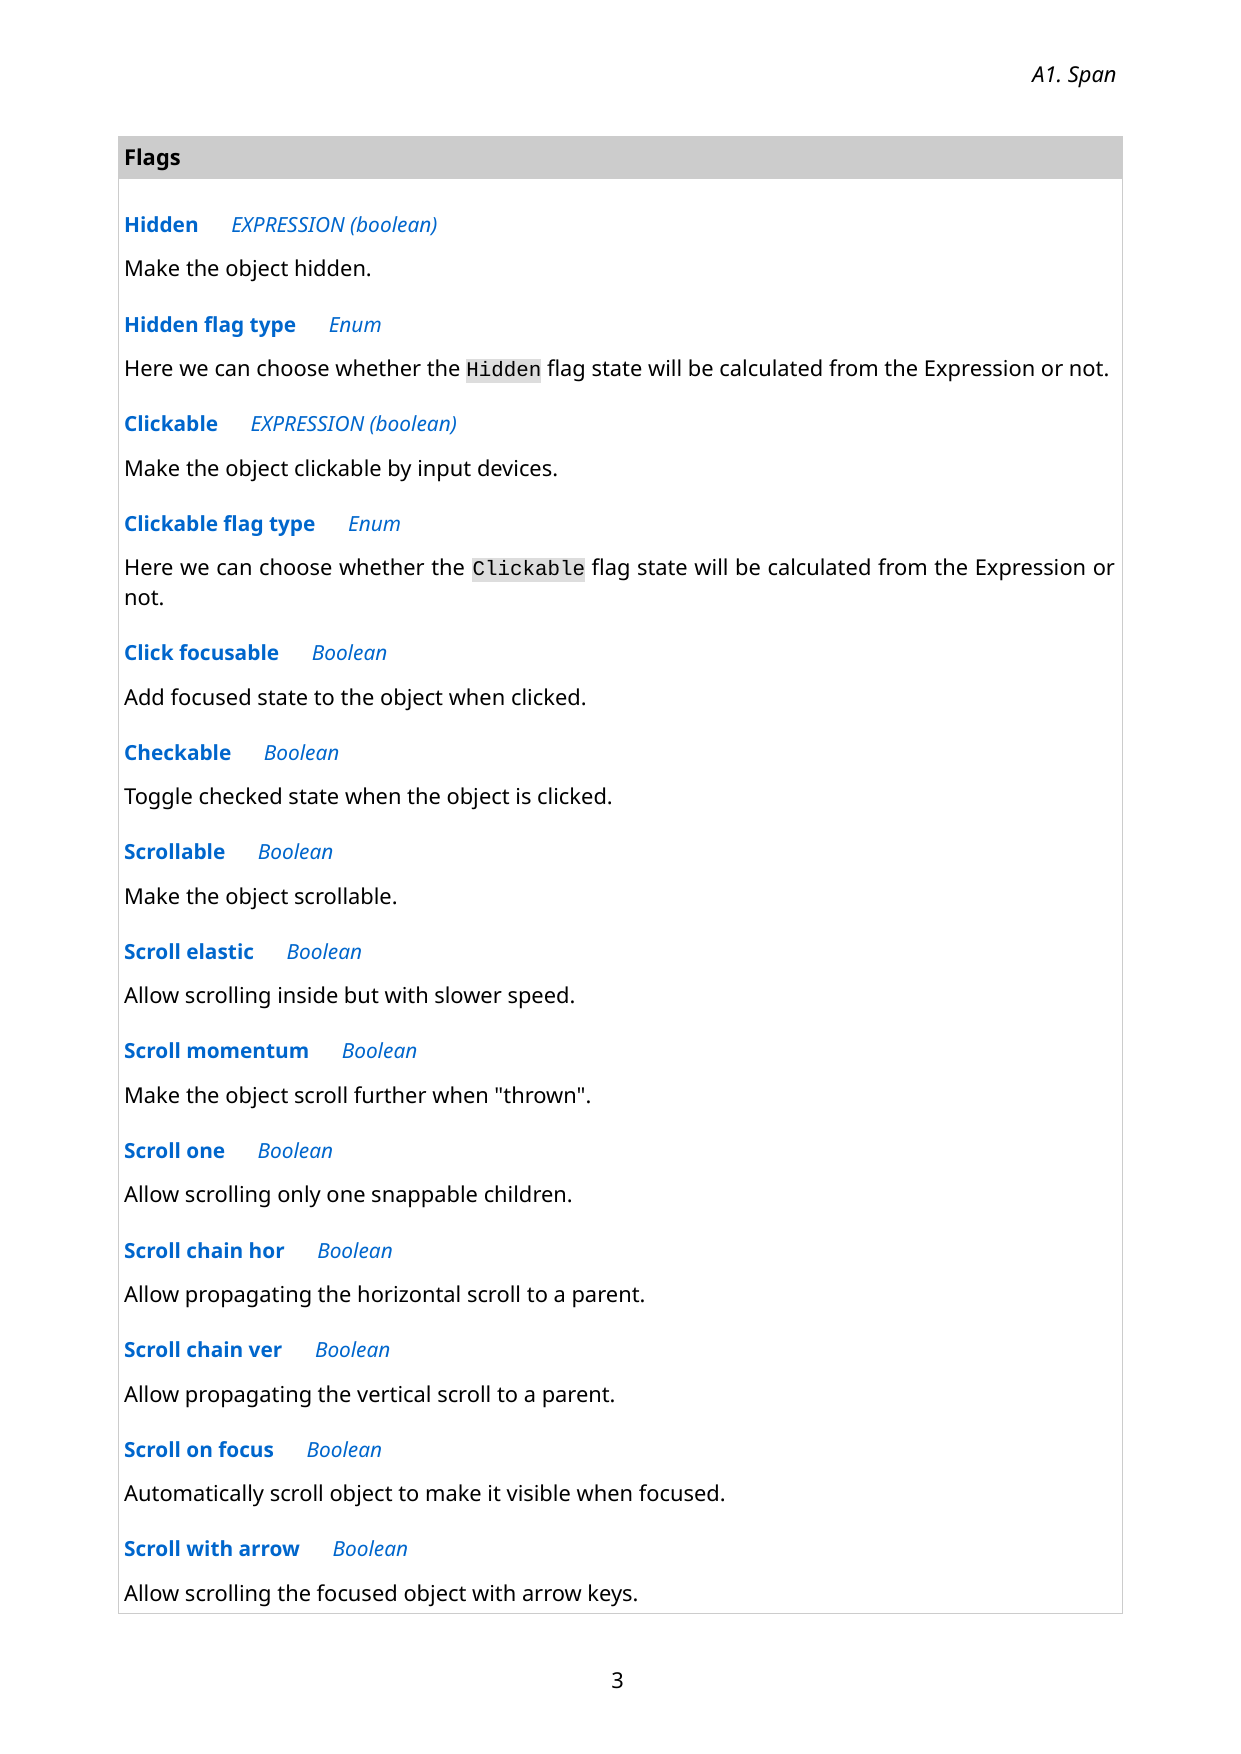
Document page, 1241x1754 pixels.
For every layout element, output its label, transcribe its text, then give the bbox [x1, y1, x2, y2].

table_cell Hidden EXPRESSION (boolean) Make the object hidden. Hidden flag type Enum Here we can choose whether the Hidden flag state will be calculated from the Expression or not. Clickable EXPRESSION (boolean) Make the object clickable by input devices. Clickable flag type Enum Here we can choose whether the Clickable flag state will be calculated from the Expression or not. Click focusable Boolean Add focused state to the object when clicked. Checkable Boolean Toggle checked state when the object is clicked. Scrollable Boolean Make the object scrollable. Scroll elastic Boolean Allow scrolling inside but with slower speed. Scroll momentum Boolean Make the object scroll further when "thrown". Scroll one Boolean Allow scrolling only one snappable children. Scroll chain hor Boolean Allow propagating the horizontal scroll to a parent. Scroll chain ver Boolean Allow propagating the vertical scroll to a parent. Scroll on focus Boolean Automatically scroll object to make it visible when focused. Scroll with arrow Boolean Allow scrolling the focused object with arrow keys. [119, 179, 1122, 1613]
table_header Flags [119, 137, 1122, 178]
